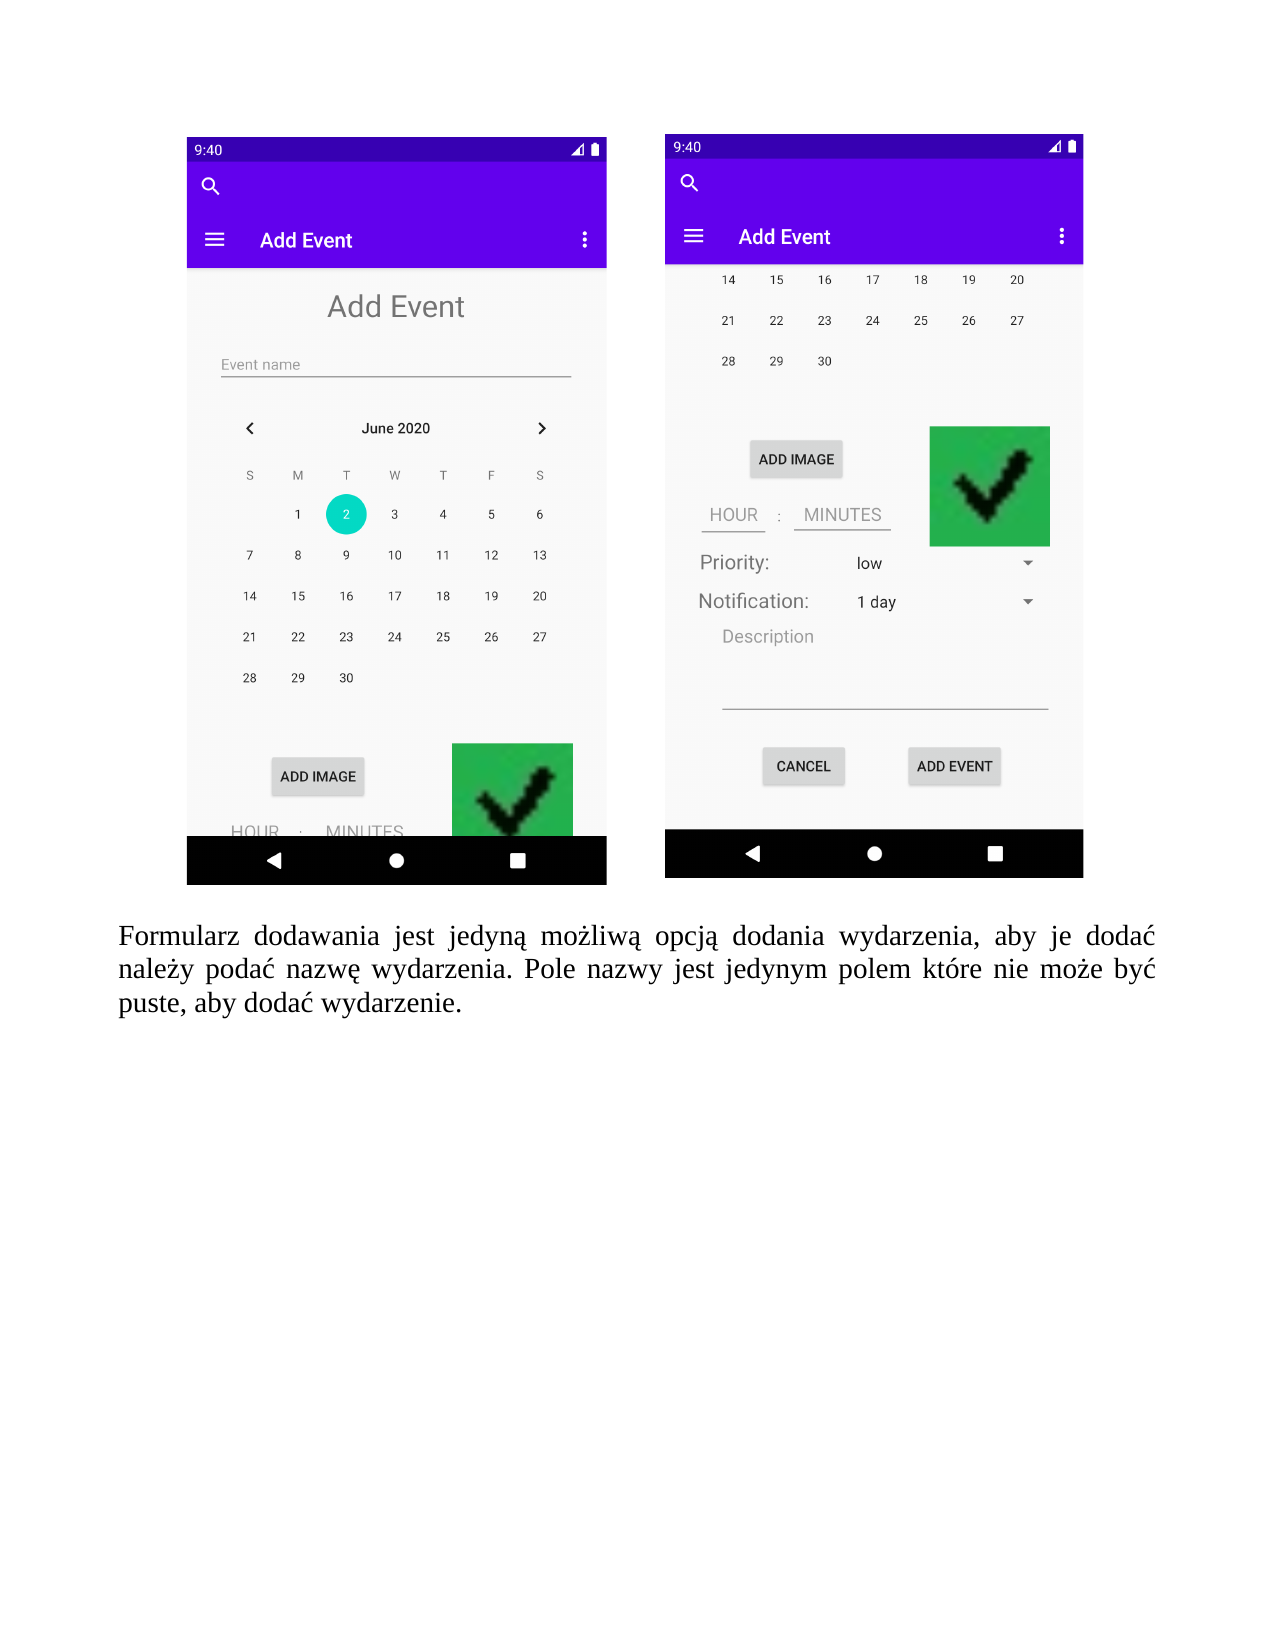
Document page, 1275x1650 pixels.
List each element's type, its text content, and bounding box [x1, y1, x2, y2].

picture [186, 137, 607, 885]
picture [665, 134, 1084, 878]
text Formularz dodawania jest jedyną możliwą opcją dodania wydarzenia, aby je dodać należy podać nazwę wydarzenia. Pole nazwy jest jedynym polem które nie może być puste, aby dodać wydarzenie. [118, 118, 1157, 1018]
